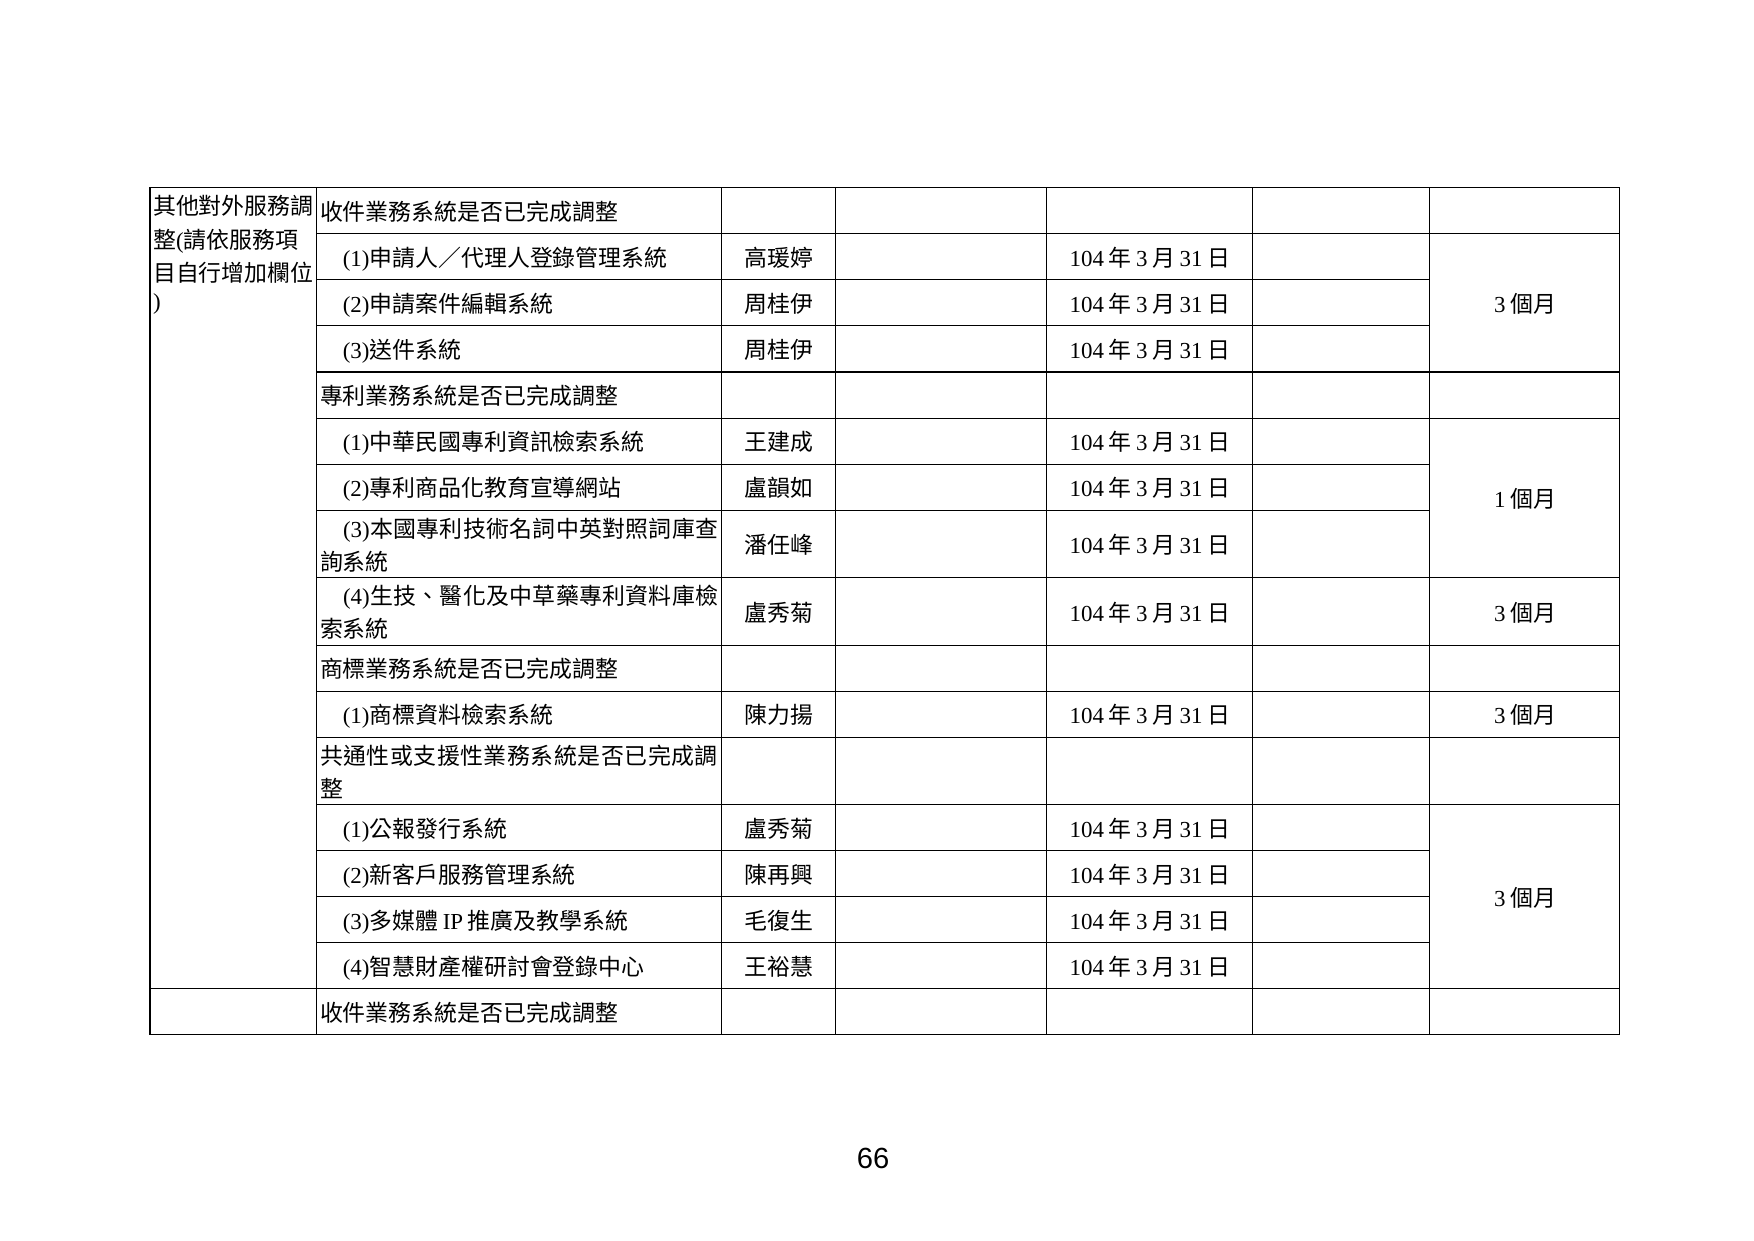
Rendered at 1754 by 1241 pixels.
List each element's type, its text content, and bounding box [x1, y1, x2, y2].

table_cell [1253, 578, 1429, 644]
table_cell (4)生技、醫化及中草藥專利資料庫檢索系統 [317, 578, 721, 644]
table_cell [1047, 738, 1252, 804]
table_cell [151, 989, 316, 1034]
table_cell (1)商標資料檢索系統 [317, 692, 721, 737]
table_cell [836, 234, 1046, 279]
table_cell 盧韻如 [722, 465, 835, 509]
table_cell [1253, 989, 1429, 1034]
table_cell [1253, 738, 1429, 804]
table_cell [836, 465, 1046, 509]
table_cell [836, 738, 1046, 804]
table_cell [1253, 805, 1429, 850]
table_cell [836, 897, 1046, 942]
table_cell [1047, 646, 1252, 691]
table_cell [1253, 280, 1429, 325]
table_cell [1047, 989, 1252, 1034]
table_cell (2)專利商品化教育宣導網站 [317, 465, 721, 509]
table_cell 1個月 [1430, 419, 1619, 577]
table_cell 共通性或支援性業務系統是否已完成調整 [317, 738, 721, 804]
table_cell [836, 578, 1046, 644]
table_cell [836, 326, 1046, 371]
table_cell [836, 692, 1046, 737]
table_cell [836, 419, 1046, 463]
table_cell (1)公報發行系統 [317, 805, 721, 850]
table_cell 3個月 [1430, 692, 1619, 737]
table_cell [836, 511, 1046, 577]
table_cell 周桂伊 [722, 326, 835, 371]
table_cell 收件業務系統是否已完成調整 [317, 188, 721, 233]
table_cell [722, 738, 835, 804]
table_cell 潘任峰 [722, 511, 835, 577]
table_cell [722, 188, 835, 233]
table_cell [836, 646, 1046, 691]
table_cell [722, 989, 835, 1034]
table_cell [1253, 943, 1429, 988]
table_cell 104年3月31日 [1047, 851, 1252, 896]
table_cell 104年3月31日 [1047, 419, 1252, 463]
table_cell 收件業務系統是否已完成調整 [317, 989, 721, 1034]
table_cell (3)本國專利技術名詞中英對照詞庫查詢系統 [317, 511, 721, 577]
table_cell 104年3月31日 [1047, 897, 1252, 942]
table_cell [836, 851, 1046, 896]
table_cell 104年3月31日 [1047, 234, 1252, 279]
table_cell 高瑗婷 [722, 234, 835, 279]
table_cell [722, 373, 835, 417]
table_cell [836, 989, 1046, 1034]
table_cell 周桂伊 [722, 280, 835, 325]
table_cell 104年3月31日 [1047, 943, 1252, 988]
table_cell 毛復生 [722, 897, 835, 942]
table_cell [1253, 692, 1429, 737]
table_cell 陳力揚 [722, 692, 835, 737]
table_cell [1253, 511, 1429, 577]
table_cell [1253, 419, 1429, 463]
table_cell [1430, 646, 1619, 691]
table_cell [1047, 188, 1252, 233]
table_cell [836, 943, 1046, 988]
table_cell [1430, 373, 1619, 417]
table_cell 商標業務系統是否已完成調整 [317, 646, 721, 691]
table_cell (3)送件系統 [317, 326, 721, 371]
table_cell 專利業務系統是否已完成調整 [317, 373, 721, 417]
table_cell (1)申請人／代理人登錄管理系統 [317, 234, 721, 279]
table_cell [1253, 234, 1429, 279]
table_cell 3個月 [1430, 234, 1619, 371]
table_cell [1253, 188, 1429, 233]
table_cell 3個月 [1430, 805, 1619, 988]
table_cell (2)申請案件編輯系統 [317, 280, 721, 325]
table_cell [836, 280, 1046, 325]
table_cell [836, 373, 1046, 417]
table_cell 其他對外服務調整(請依服務項目自行增加欄位) [151, 188, 316, 988]
table_cell [1047, 373, 1252, 417]
table_cell [1430, 738, 1619, 804]
table_cell (2)新客戶服務管理系統 [317, 851, 721, 896]
table_cell [1253, 646, 1429, 691]
table_cell [1253, 373, 1429, 417]
table_cell 104年3月31日 [1047, 465, 1252, 509]
table_cell 104年3月31日 [1047, 692, 1252, 737]
table_cell [1430, 989, 1619, 1034]
table_cell 104年3月31日 [1047, 280, 1252, 325]
table_cell [1253, 897, 1429, 942]
table_cell [1430, 188, 1619, 233]
table_cell (4)智慧財產權研討會登錄中心 [317, 943, 721, 988]
table_cell [722, 646, 835, 691]
table_cell [836, 805, 1046, 850]
table_cell 盧秀菊 [722, 578, 835, 644]
table_cell 陳再興 [722, 851, 835, 896]
table_cell [1253, 851, 1429, 896]
table_cell 104年3月31日 [1047, 511, 1252, 577]
table_cell (1)中華民國專利資訊檢索系統 [317, 419, 721, 463]
table_cell 3個月 [1430, 578, 1619, 644]
table_cell [1253, 465, 1429, 509]
table_cell (3)多媒體IP推廣及教學系統 [317, 897, 721, 942]
table_cell 盧秀菊 [722, 805, 835, 850]
table_cell 王裕慧 [722, 943, 835, 988]
table_cell 104年3月31日 [1047, 578, 1252, 644]
table_cell [1253, 326, 1429, 371]
table_cell 王建成 [722, 419, 835, 463]
table_cell 104年3月31日 [1047, 326, 1252, 371]
table_cell 104年3月31日 [1047, 805, 1252, 850]
table_cell [836, 188, 1046, 233]
